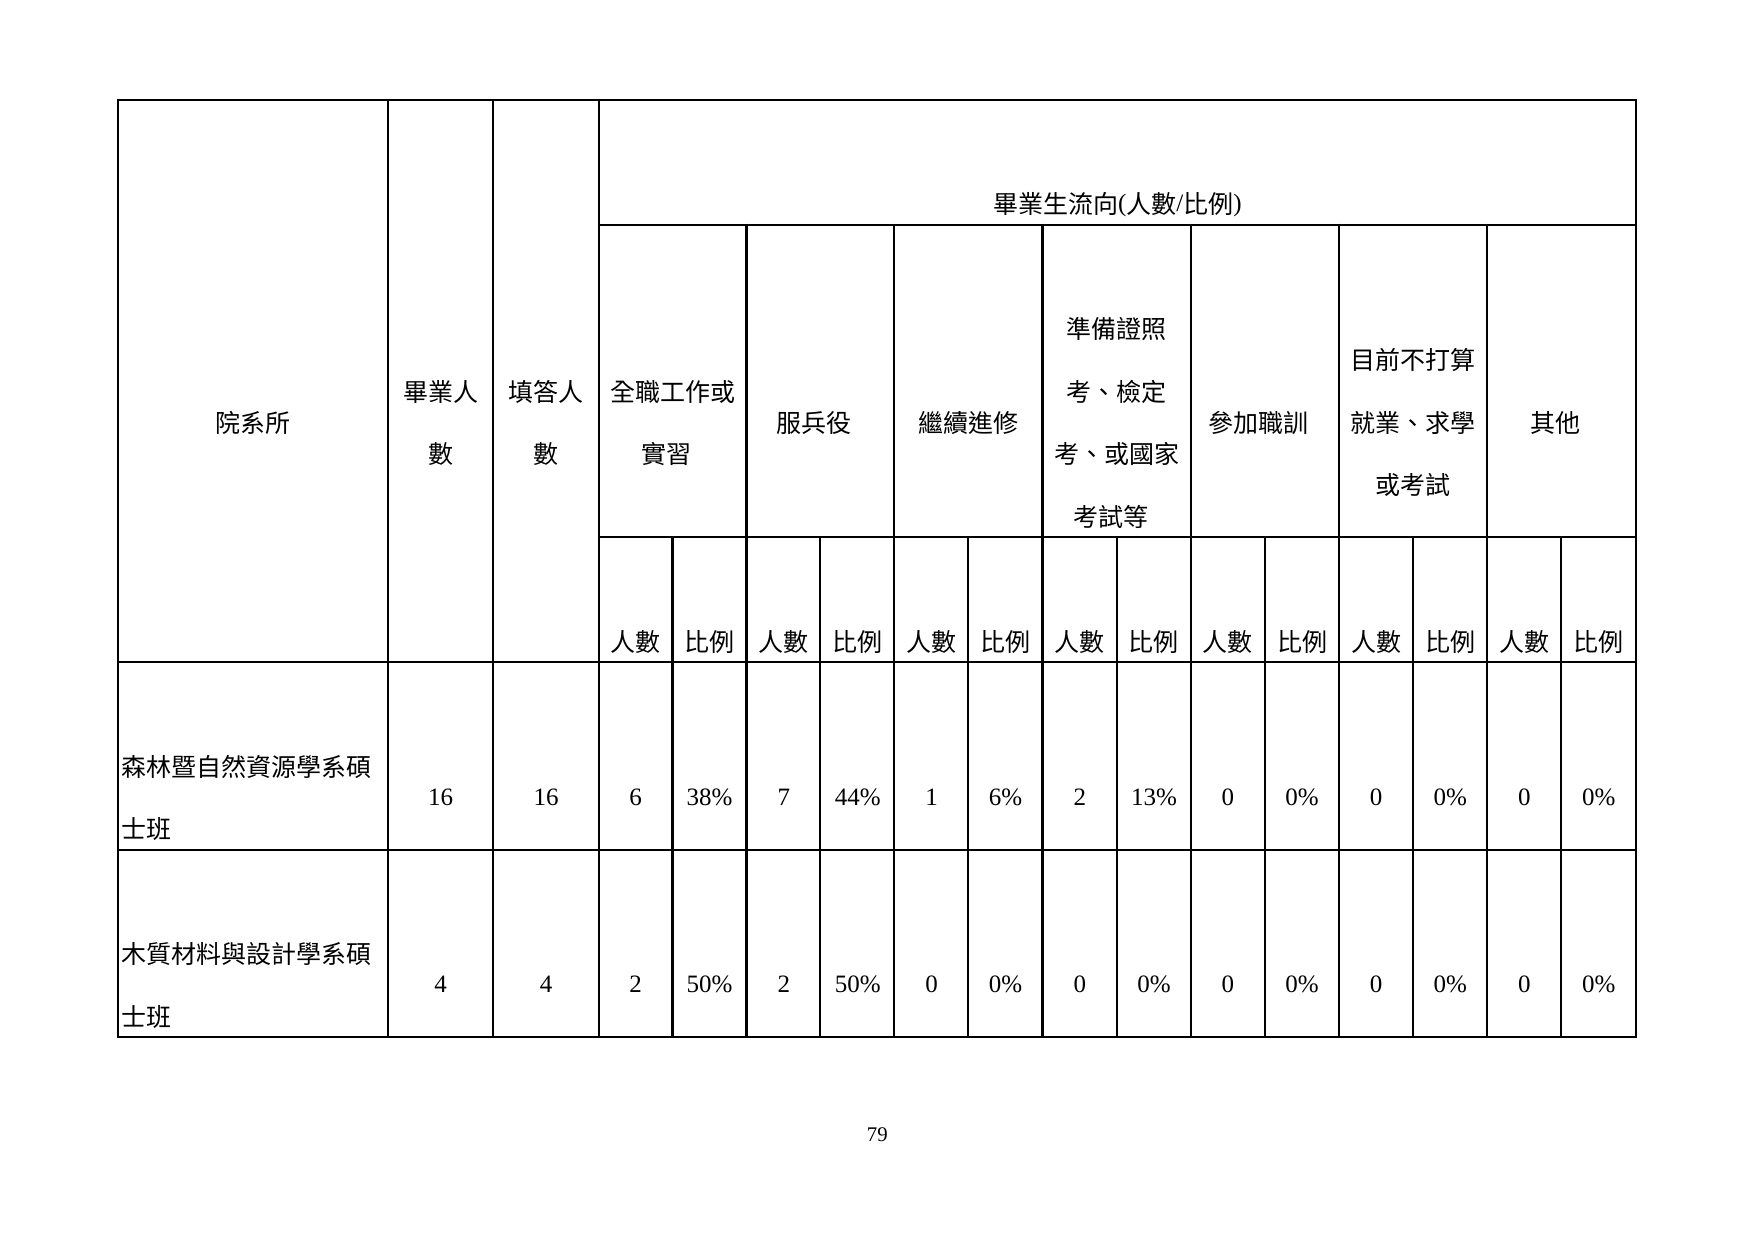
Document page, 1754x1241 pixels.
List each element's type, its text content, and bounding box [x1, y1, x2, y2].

table_cell 4 [389, 851, 492, 1036]
table_cell 其他 [1488, 226, 1635, 536]
table_cell 16 [494, 663, 598, 848]
table_cell 0% [1414, 851, 1486, 1036]
table_cell 人數 [895, 538, 967, 661]
table_cell 0% [1562, 663, 1635, 848]
table_header 畢業生流向(人數/比例) [600, 101, 1635, 223]
table_header 填答人數 [494, 101, 598, 661]
table_cell 16 [389, 663, 492, 848]
table_cell 比例 [821, 538, 893, 661]
table_cell 人數 [1340, 538, 1412, 661]
table_cell 人數 [600, 538, 671, 661]
table_cell 4 [494, 851, 598, 1036]
table_cell 2 [1044, 663, 1116, 848]
table_cell 全職工作或實習 [600, 226, 745, 536]
table_cell 7 [748, 663, 819, 848]
table_cell 6% [969, 663, 1041, 848]
table_cell 0% [969, 851, 1041, 1036]
table_cell 0 [1340, 851, 1412, 1036]
table_cell 0% [1266, 663, 1338, 848]
table_cell 木質材料與設計學系碩士班 [119, 851, 387, 1036]
table_cell 人數 [748, 538, 819, 661]
table_cell 0% [1266, 851, 1338, 1036]
table_cell 目前不打算就業、求學或考試 [1340, 226, 1486, 536]
table_cell 2 [748, 851, 819, 1036]
table_header 畢業人數 [389, 101, 492, 661]
table_cell 0% [1414, 663, 1486, 848]
table_cell 0 [1340, 663, 1412, 848]
table_cell 人數 [1044, 538, 1116, 661]
table_cell 人數 [1488, 538, 1560, 661]
table_cell 比例 [1118, 538, 1190, 661]
table_cell 0 [895, 851, 967, 1036]
table_cell 比例 [969, 538, 1041, 661]
table_cell 比例 [1266, 538, 1338, 661]
table_cell 人數 [1192, 538, 1264, 661]
table_cell 0 [1488, 663, 1560, 848]
table_cell 比例 [674, 538, 745, 661]
table_cell 50% [674, 851, 745, 1036]
table_cell 0% [1562, 851, 1635, 1036]
table_cell 比例 [1414, 538, 1486, 661]
table_cell 0% [1118, 851, 1190, 1036]
table_cell 比例 [1562, 538, 1635, 661]
table_cell 0 [1192, 851, 1264, 1036]
table_cell 1 [895, 663, 967, 848]
table_cell 38% [674, 663, 745, 848]
table_cell 服兵役 [748, 226, 893, 536]
table_cell 13% [1118, 663, 1190, 848]
table_cell 44% [821, 663, 893, 848]
table_cell 6 [600, 663, 671, 848]
table_cell 0 [1044, 851, 1116, 1036]
table_cell 0 [1192, 663, 1264, 848]
table_header 院系所 [119, 101, 387, 661]
table_cell 2 [600, 851, 671, 1036]
table_cell 參加職訓 [1192, 226, 1338, 536]
table_cell 準備證照考、檢定考、或國家考試等 [1044, 226, 1190, 536]
table_cell 0 [1488, 851, 1560, 1036]
table_cell 50% [821, 851, 893, 1036]
table_cell 繼續進修 [895, 226, 1041, 536]
table_cell 森林暨自然資源學系碩士班 [119, 663, 387, 848]
